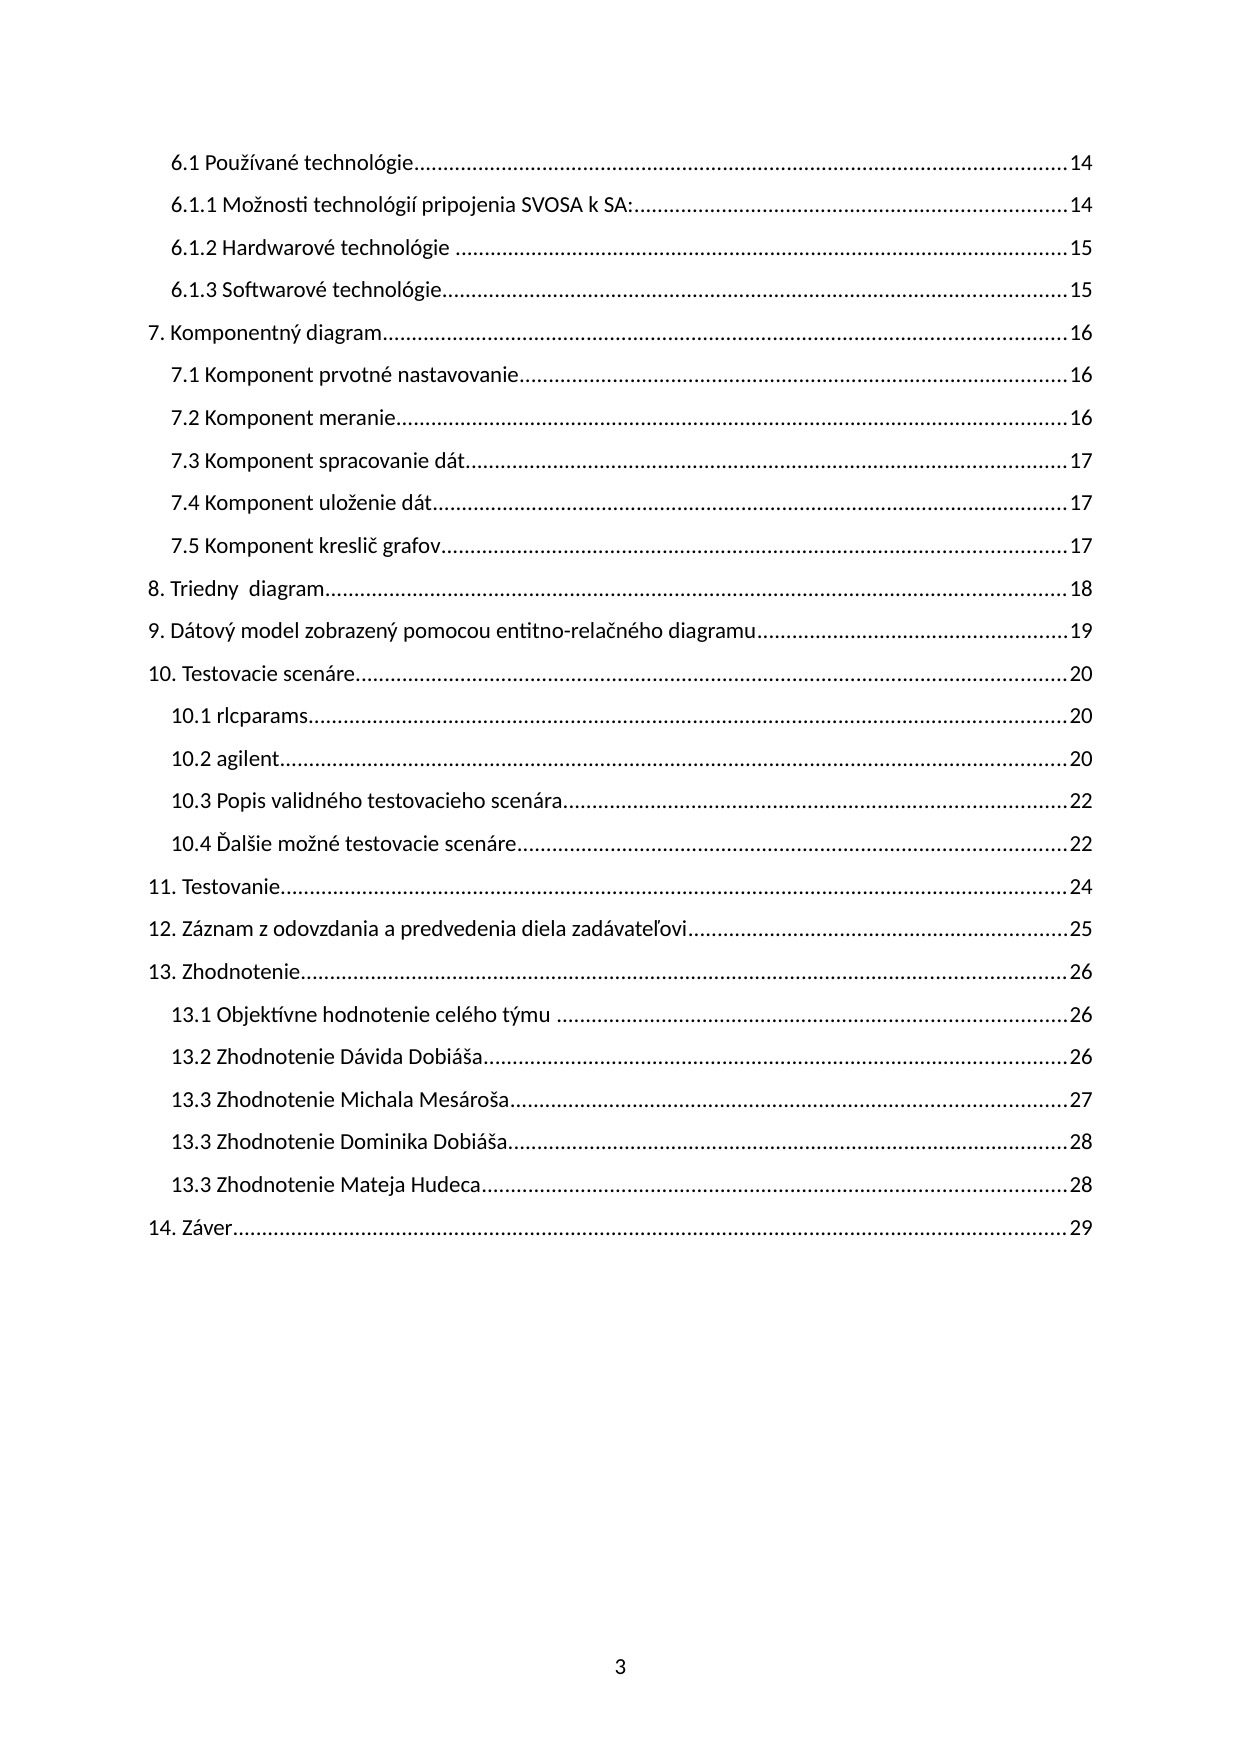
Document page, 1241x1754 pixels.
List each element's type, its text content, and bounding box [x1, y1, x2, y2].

text 13.3 Zhodnotenie Dominika Dobiáša 28 [171, 1127, 1093, 1156]
text 12. Záznam z odovzdania a predvedenia diela zadávateľovi 25 [148, 914, 1093, 942]
text 11. Testovanie 24 [148, 872, 1093, 900]
text 7. Komponentný diagram 16 [148, 318, 1093, 346]
text 7.5 Komponent kreslič grafov 17 [171, 531, 1093, 559]
text 10.1 rlcparams 20 [171, 701, 1093, 729]
text 10. Testovacie scenáre 20 [148, 659, 1093, 687]
text 9. Dátový model zobrazený pomocou entitno-relačného diagramu 19 [148, 616, 1093, 644]
text 6.1.3 Softwarové technológie 15 [171, 275, 1093, 303]
text 8. Triedny diagram 18 [148, 574, 1093, 602]
text 13.3 Zhodnotenie Mateja Hudeca 28 [171, 1170, 1093, 1198]
text 7.1 Komponent prvotné nastavovanie 16 [171, 361, 1093, 389]
text 14. Záver 29 [148, 1213, 1093, 1241]
text 10.4 Ďalšie možné testovacie scenáre 22 [171, 829, 1093, 857]
text 10.2 agilent 20 [171, 744, 1093, 772]
text 7.3 Komponent spracovanie dát 17 [171, 446, 1093, 474]
text 13.1 Objektívne hodnotenie celého týmu 26 [171, 1000, 1093, 1028]
text 13. Zhodnotenie 26 [148, 957, 1093, 985]
text 13.3 Zhodnotenie Michala Mesároša 27 [171, 1085, 1093, 1113]
text 7.4 Komponent uloženie dát 17 [171, 488, 1093, 516]
text 7.2 Komponent meranie 16 [171, 403, 1093, 431]
text 6.1.2 Hardwarové technológie 15 [171, 233, 1093, 261]
text 13.2 Zhodnotenie Dávida Dobiáša 26 [171, 1042, 1093, 1070]
text 6.1 Používané technológie 14 [171, 148, 1093, 176]
text 6.1.1 Možnosti technológií pripojenia SVOSA k SA: 14 [171, 190, 1093, 218]
text 10.3 Popis validného testovacieho scenára 22 [171, 787, 1093, 815]
